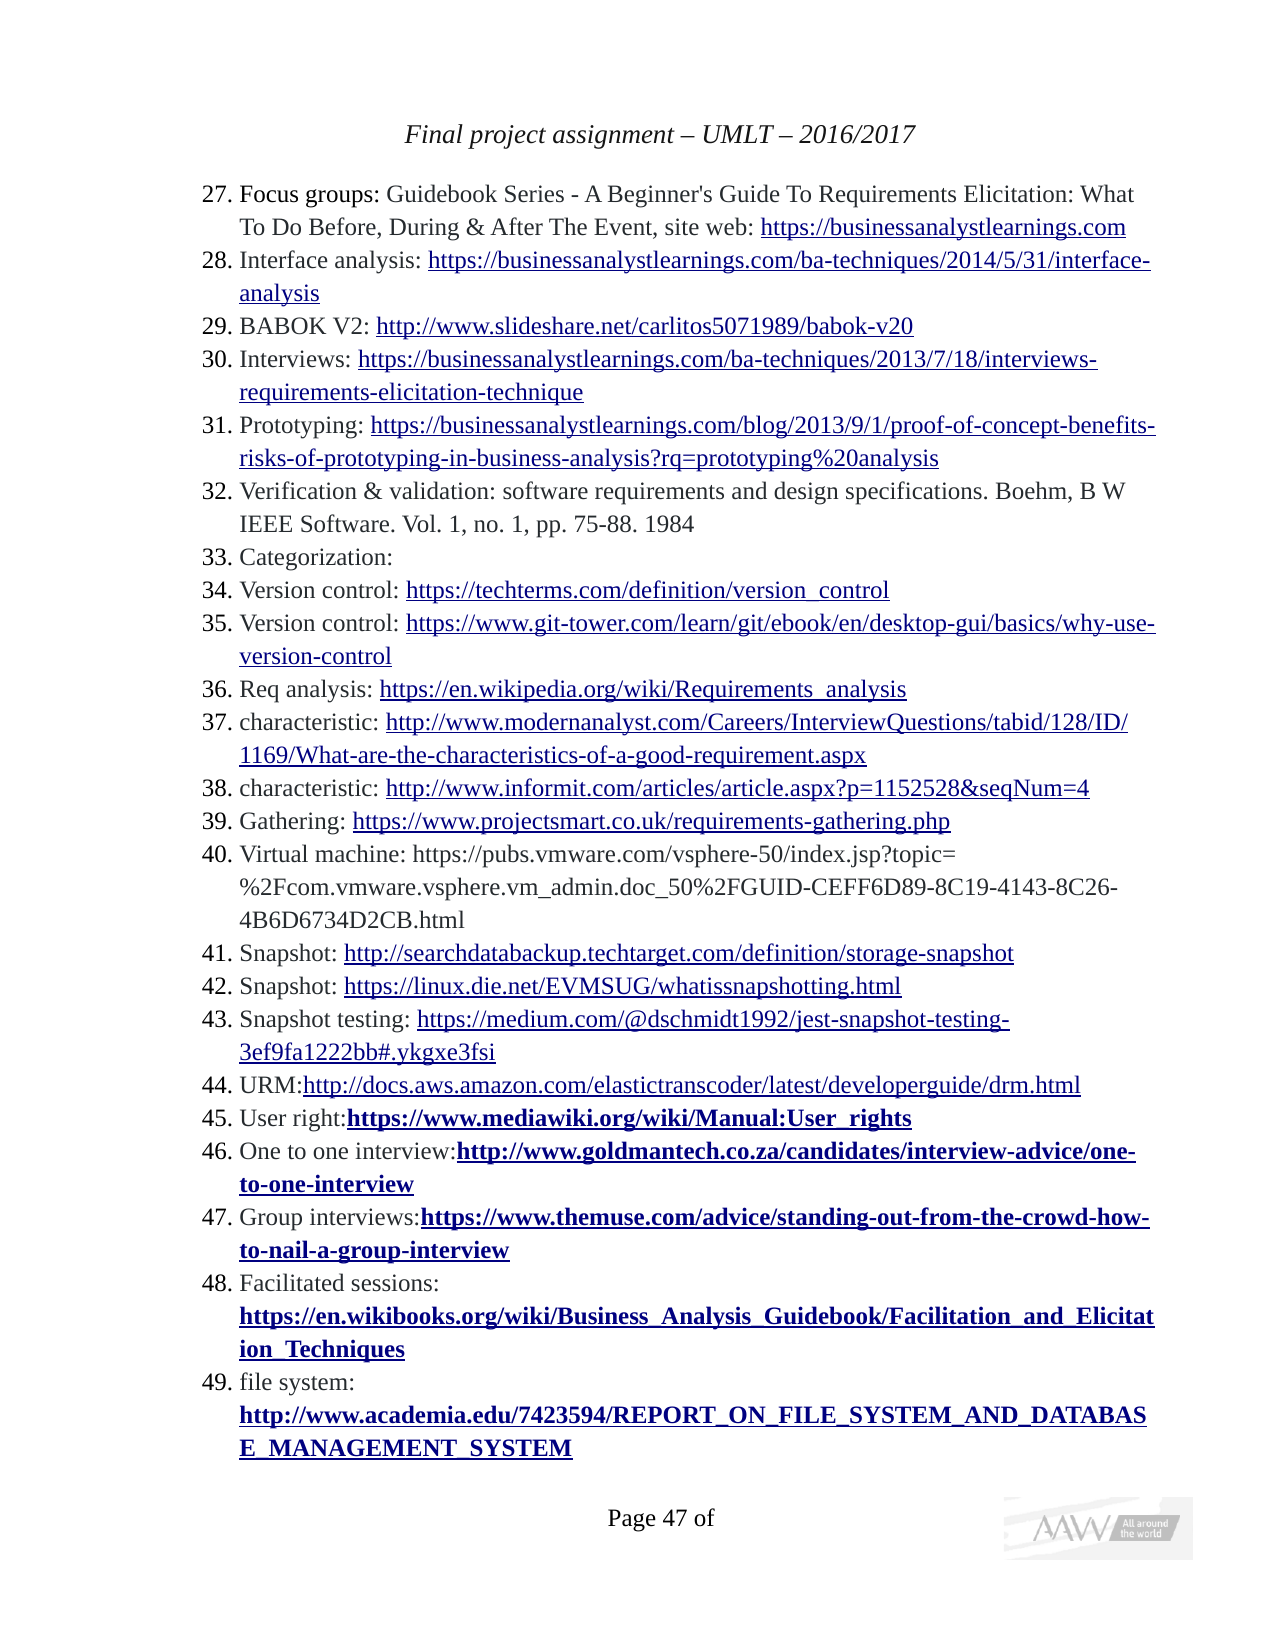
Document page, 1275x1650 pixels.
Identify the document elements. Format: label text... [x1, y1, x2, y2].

list characteristic: http://www.informit.com/articles/article.aspx?p=1152528&seqNum=4 [202, 773, 1158, 802]
list Interviews: https://businessanalystlearnings.com/ba-techniques/2013/7/18/interviews-requirements-elicitation-technique [202, 344, 1158, 406]
list Snapshot: http://searchdatabackup.techtarget.com/definition/storage-snapshot [202, 938, 1158, 967]
list URM:http://docs.aws.amazon.com/elastictranscoder/latest/developerguide/drm.html [202, 1070, 1158, 1099]
list Prototyping: https://businessanalystlearnings.com/blog/2013/9/1/proof-of-concept-benefits-risks-of-prototyping-in-business-analysis?rq=prototyping%20analysis [202, 410, 1158, 472]
list Virtual machine: https://pubs.vmware.com/vsphere-50/index.jsp?topic=%2Fcom.vmware.vsphere.vm_admin.doc_50%2FGUID-CEFF6D89-8C19-4143-8C26-4B6D6734D2CB.html [202, 839, 1158, 934]
list Group interviews:https://www.themuse.com/advice/standing-out-from-the-crowd-how-to-nail-a-group-interview [202, 1202, 1158, 1264]
list Snapshot testing: https://medium.com/@dschmidt1992/jest-snapshot-testing-3ef9fa1222bb#.ykgxe3fsi [202, 1004, 1158, 1066]
list Version control: https://www.git-tower.com/learn/git/ebook/en/desktop-gui/basics/why-use-version-control [202, 608, 1158, 670]
list One to one interview:http://www.goldmantech.co.za/candidates/interview-advice/one-to-one-interview [202, 1136, 1158, 1198]
list Req analysis: https://en.wikipedia.org/wiki/Requirements_analysis [202, 674, 1158, 703]
picture [1003, 1497, 1193, 1560]
list Facilitated sessions: https://en.wikibooks.org/wiki/Business_Analysis_Guidebook/Facilitation_and_Elicitation_Techniques [202, 1268, 1158, 1363]
list Interface analysis: https://businessanalystlearnings.com/ba-techniques/2014/5/31/interface-analysis [202, 245, 1158, 307]
list Version control: https://techterms.com/definition/version_control [202, 575, 1158, 604]
list BABOK V2: http://www.slideshare.net/carlitos5071989/babok-v20 [202, 311, 1158, 339]
list Focus groups: Guidebook Series - A Beginner's Guide To Requirements Elicitation: What To Do Before, During & After The Event, site web: https://businessanalystlearnings.com [202, 179, 1158, 241]
list Snapshot: https://linux.die.net/EVMSUG/whatissnapshotting.html [202, 971, 1158, 1000]
list Gathering: https://www.projectsmart.co.uk/requirements-gathering.php [202, 806, 1158, 835]
list User right:https://www.mediawiki.org/wiki/Manual:User_rights [202, 1103, 1158, 1132]
list Verification & validation: software requirements and design specifications. Boehm, B W IEEE Software. Vol. 1, no. 1, pp. 75-88. 1984 [202, 476, 1158, 538]
list characteristic: http://www.modernanalyst.com/Careers/InterviewQuestions/tabid/128/ID/1169/What-are-the-characteristics-of-a-good-requirement.aspx [202, 707, 1158, 769]
list file system: http://www.academia.edu/7423594/REPORT_ON_FILE_SYSTEM_AND_DATABASE_MANAGEMENT_SYSTEM [202, 1367, 1158, 1462]
list Categorization: [202, 542, 1158, 571]
